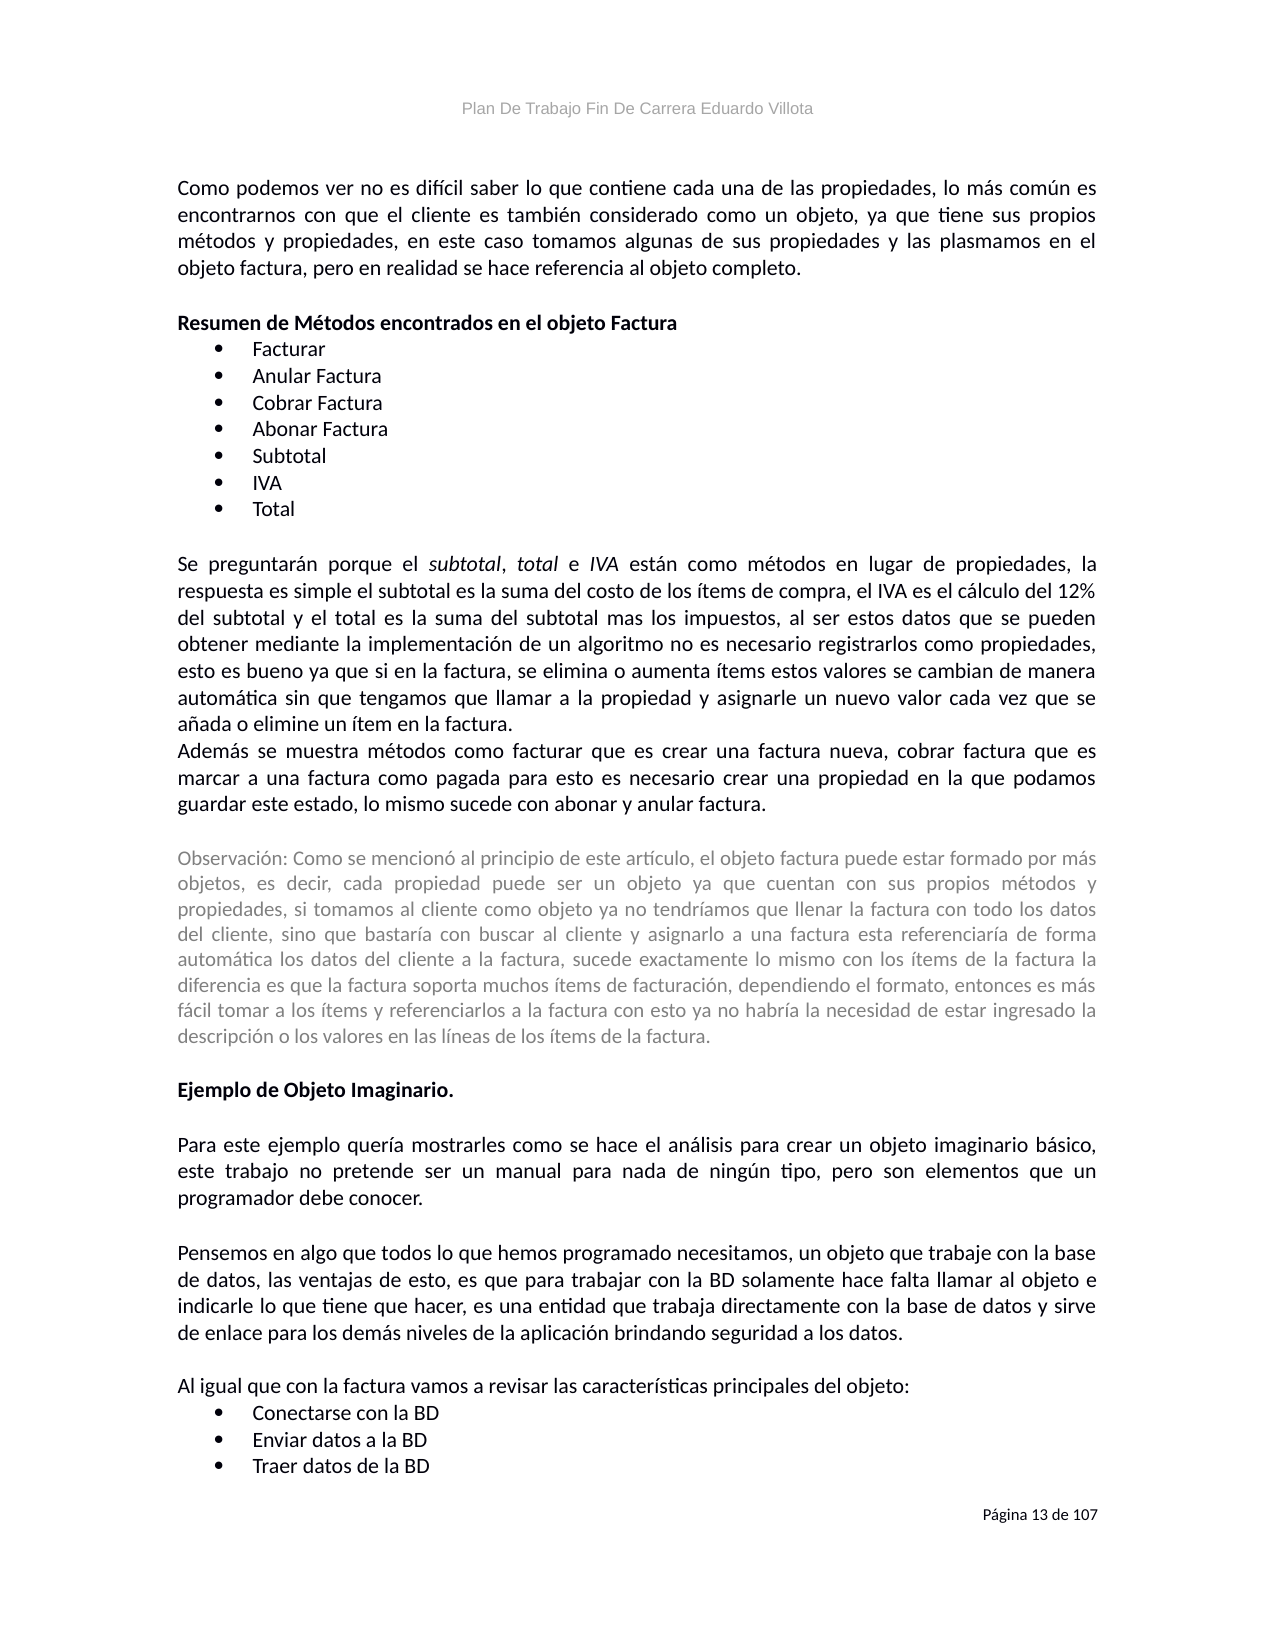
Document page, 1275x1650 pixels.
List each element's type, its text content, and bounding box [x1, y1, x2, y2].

list Abonar Factura [215, 416, 1098, 442]
list IVA [215, 469, 1098, 496]
list Enviar datos a la BD [215, 1426, 1098, 1452]
text Pensemos en algo que todos lo que hemos programado necesitamos, un objeto que trabaje con la base de datos, las ventajas de esto, es que para trabajar con la BD solamente hace falta llamar al objeto e indicarle lo que tiene que hacer, es una entidad que trabaja directamente con la base de datos y sirve de enlace para los demás niveles de la aplicación brindando seguridad a los datos. [177, 1239, 1098, 1346]
text Observación: Como se mencionó al principio de este artículo, el objeto factura puede estar formado por más objetos, es decir, cada propiedad puede ser un objeto ya que cuentan con sus propios métodos y propiedades, si tomamos al cliente como objeto ya no tendríamos que llenar la factura con todo los datos del cliente, sino que bastaría con buscar al cliente y asignarlo a una factura esta referenciaría de forma automática los datos del cliente a la factura, sucede exactamente lo mismo con los ítems de la factura la diferencia es que la factura soporta muchos ítems de facturación, dependiendo el formato, entonces es más fácil tomar a los ítems y referenciarlos a la factura con esto ya no habría la necesidad de estar ingresado la descripción o los valores en las líneas de los ítems de la factura. [177, 845, 1098, 1048]
text Además se muestra métodos como facturar que es crear una factura nueva, cobrar factura que es marcar a una factura como pagada para esto es necesario crear una propiedad en la que podamos guardar este estado, lo mismo sucede con abonar y anular factura. [177, 737, 1098, 817]
text Se preguntarán porque el subtotal, total e IVA están como métodos en lugar de propiedades, la respuesta es simple el subtotal es la suma del costo de los ítems de compra, el IVA es el cálculo del 12% del subtotal y el total es la suma del subtotal mas los impuestos, al ser estos datos que se pueden obtener mediante la implementación de un algoritmo no es necesario registrarlos como propiedades, esto es bueno ya que si en la factura, se elimina o aumenta ítems estos valores se cambian de manera automática sin que tengamos que llamar a la propiedad y asignarle un nuevo valor cada vez que se añada o elimine un ítem en la factura. [177, 550, 1098, 737]
text Ejemplo de Objeto Imaginario. [177, 1076, 1098, 1103]
text Como podemos ver no es difícil saber lo que contiene cada una de las propiedades, lo más común es encontrarnos con que el cliente es también considerado como un objeto, ya que tiene sus propios métodos y propiedades, en este caso tomamos algunas de sus propiedades y las plasmamos en el objeto factura, pero en realidad se hace referencia al objeto completo. [177, 174, 1098, 281]
text Para este ejemplo quería mostrarles como se hace el análisis para crear un objeto imaginario básico, este trabajo no pretende ser un manual para nada de ningún tipo, pero son elementos que un programador debe conocer. [177, 1131, 1098, 1211]
list Anular Factura [215, 362, 1098, 389]
list Total [215, 496, 1098, 522]
text Resumen de Métodos encontrados en el objeto Factura [177, 309, 1098, 336]
text Al igual que con la factura vamos a revisar las características principales del objeto: [177, 1372, 1098, 1399]
list Conectarse con la BD [215, 1399, 1098, 1426]
list Subtotal [215, 442, 1098, 469]
list Traer datos de la BD [215, 1452, 1098, 1479]
list Facturar [215, 336, 1098, 362]
list Cobrar Factura [215, 389, 1098, 416]
